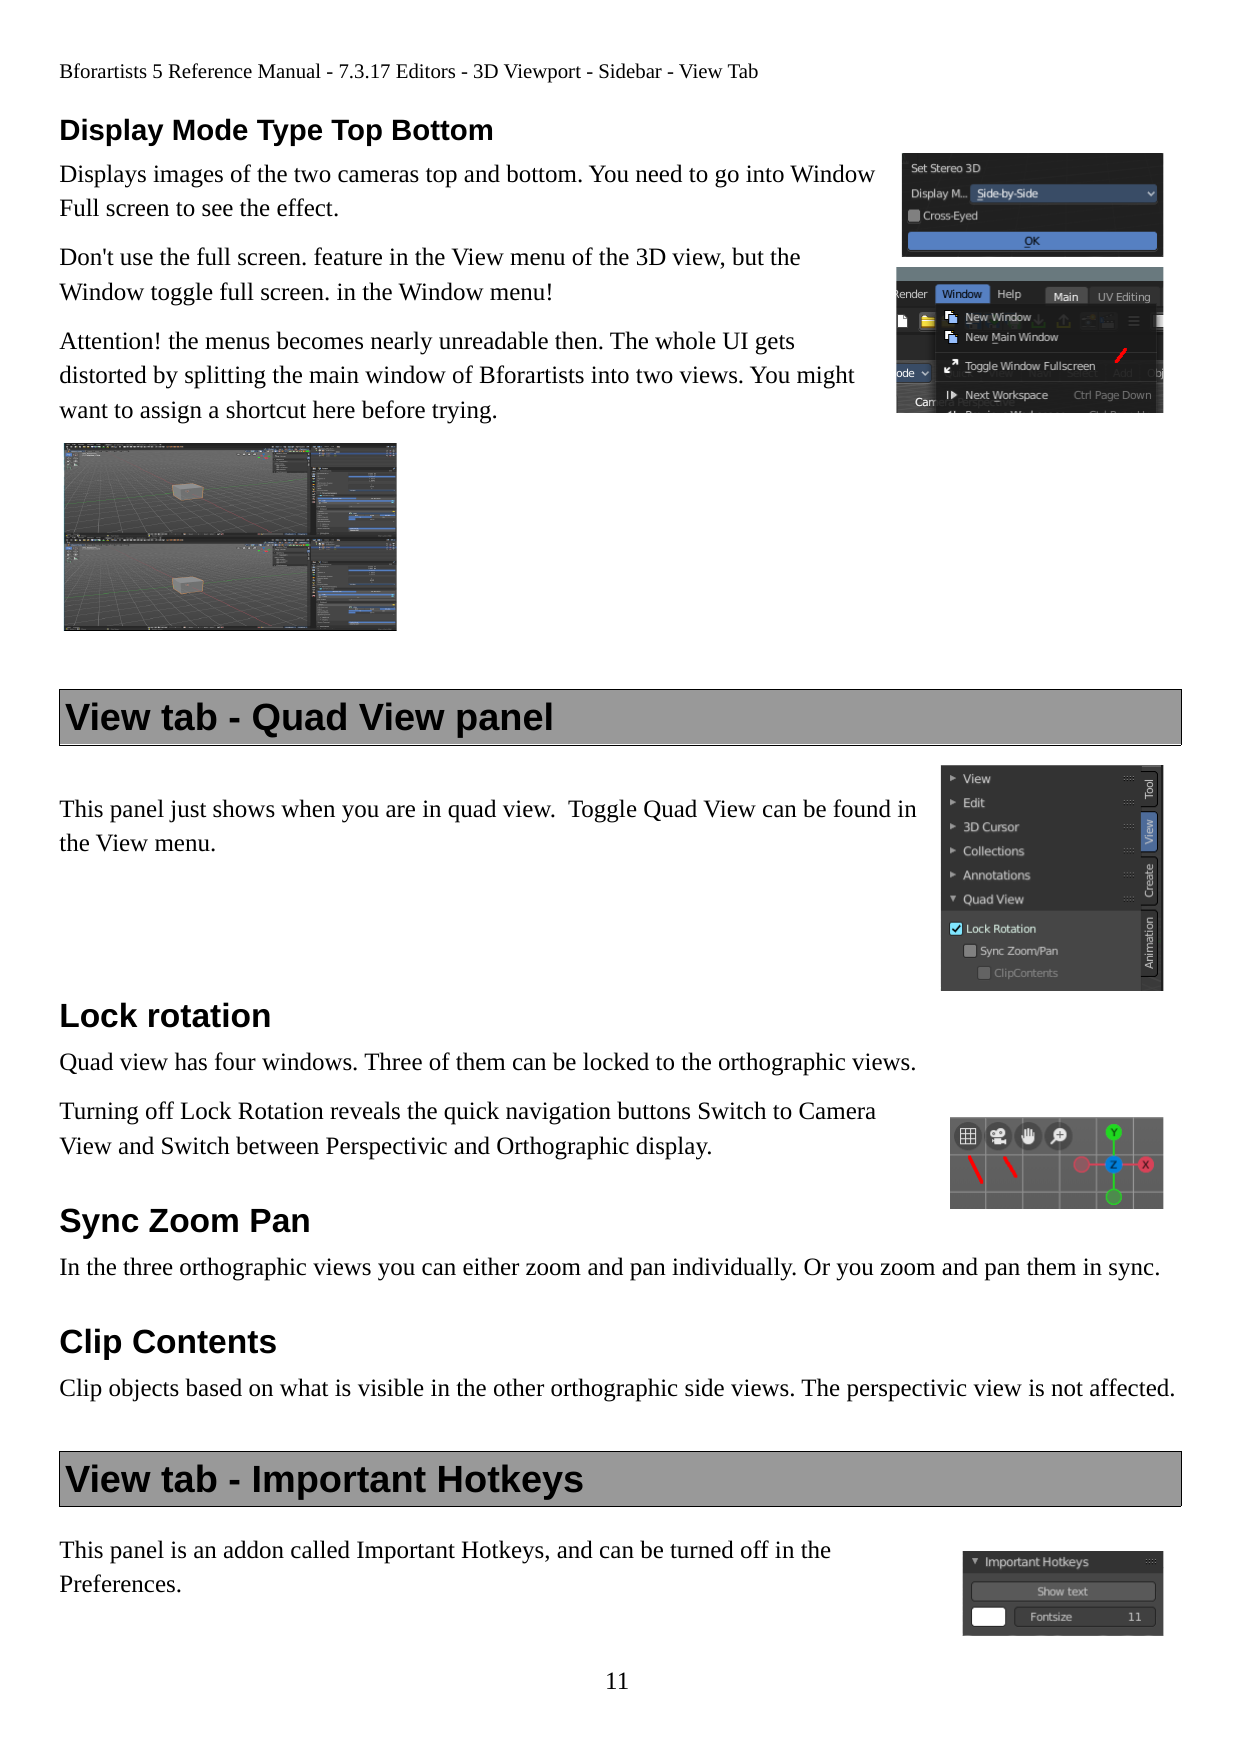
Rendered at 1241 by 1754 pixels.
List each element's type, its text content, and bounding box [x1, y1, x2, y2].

text Displays images of the two cameras top and bottom. You need to go into Window Full screen to see the effect. [59, 159, 901, 222]
picture [63, 443, 397, 631]
table_header View tab - Quad View panel [60, 690, 1181, 744]
text Clip objects based on what is visible in the other orthographic side views. The perspectivic view is not affected. [59, 1373, 1181, 1402]
subtitle Display Mode Type Top Bottom [59, 113, 1181, 146]
picture [940, 765, 1164, 991]
text This panel just shows when you are in quad view. Toggle Quad View can be found in the View menu. [59, 794, 940, 857]
text Attention! the menus becomes nearly unreadable then. The whole UI gets distorted by splitting the main window of Bforartists into two views. You might want to assign a shortcut here before trying. [59, 326, 1181, 424]
text Quad view has four windows. Three of them can be locked to the orthographic views. [59, 1047, 1181, 1076]
subtitle Clip Contents [59, 1322, 1181, 1360]
picture [901, 153, 1164, 257]
text Don't use the full screen. feature in the View menu of the 3D view, but the Window toggle full screen. in the Window menu! [59, 242, 1181, 306]
table_header View tab - Important Hotkeys [60, 1452, 1181, 1506]
picture [896, 267, 1164, 413]
text Turning off Lock Rotation reveals the quick navigation buttons Switch to Camera View and Switch between Perspectivic and Orthographic display. [59, 1096, 1181, 1159]
subtitle Sync Zoom Pan [59, 1201, 1181, 1239]
text In the three orthographic views you can either zoom and pan individually. Or you zoom and pan them in sync. [59, 1252, 1181, 1281]
picture [950, 1117, 1164, 1209]
subtitle Lock rotation [59, 996, 1181, 1035]
picture [962, 1551, 1164, 1636]
text This panel is an addon called Important Hotkeys, and can be turned off in the Preferences. [59, 1535, 1181, 1598]
